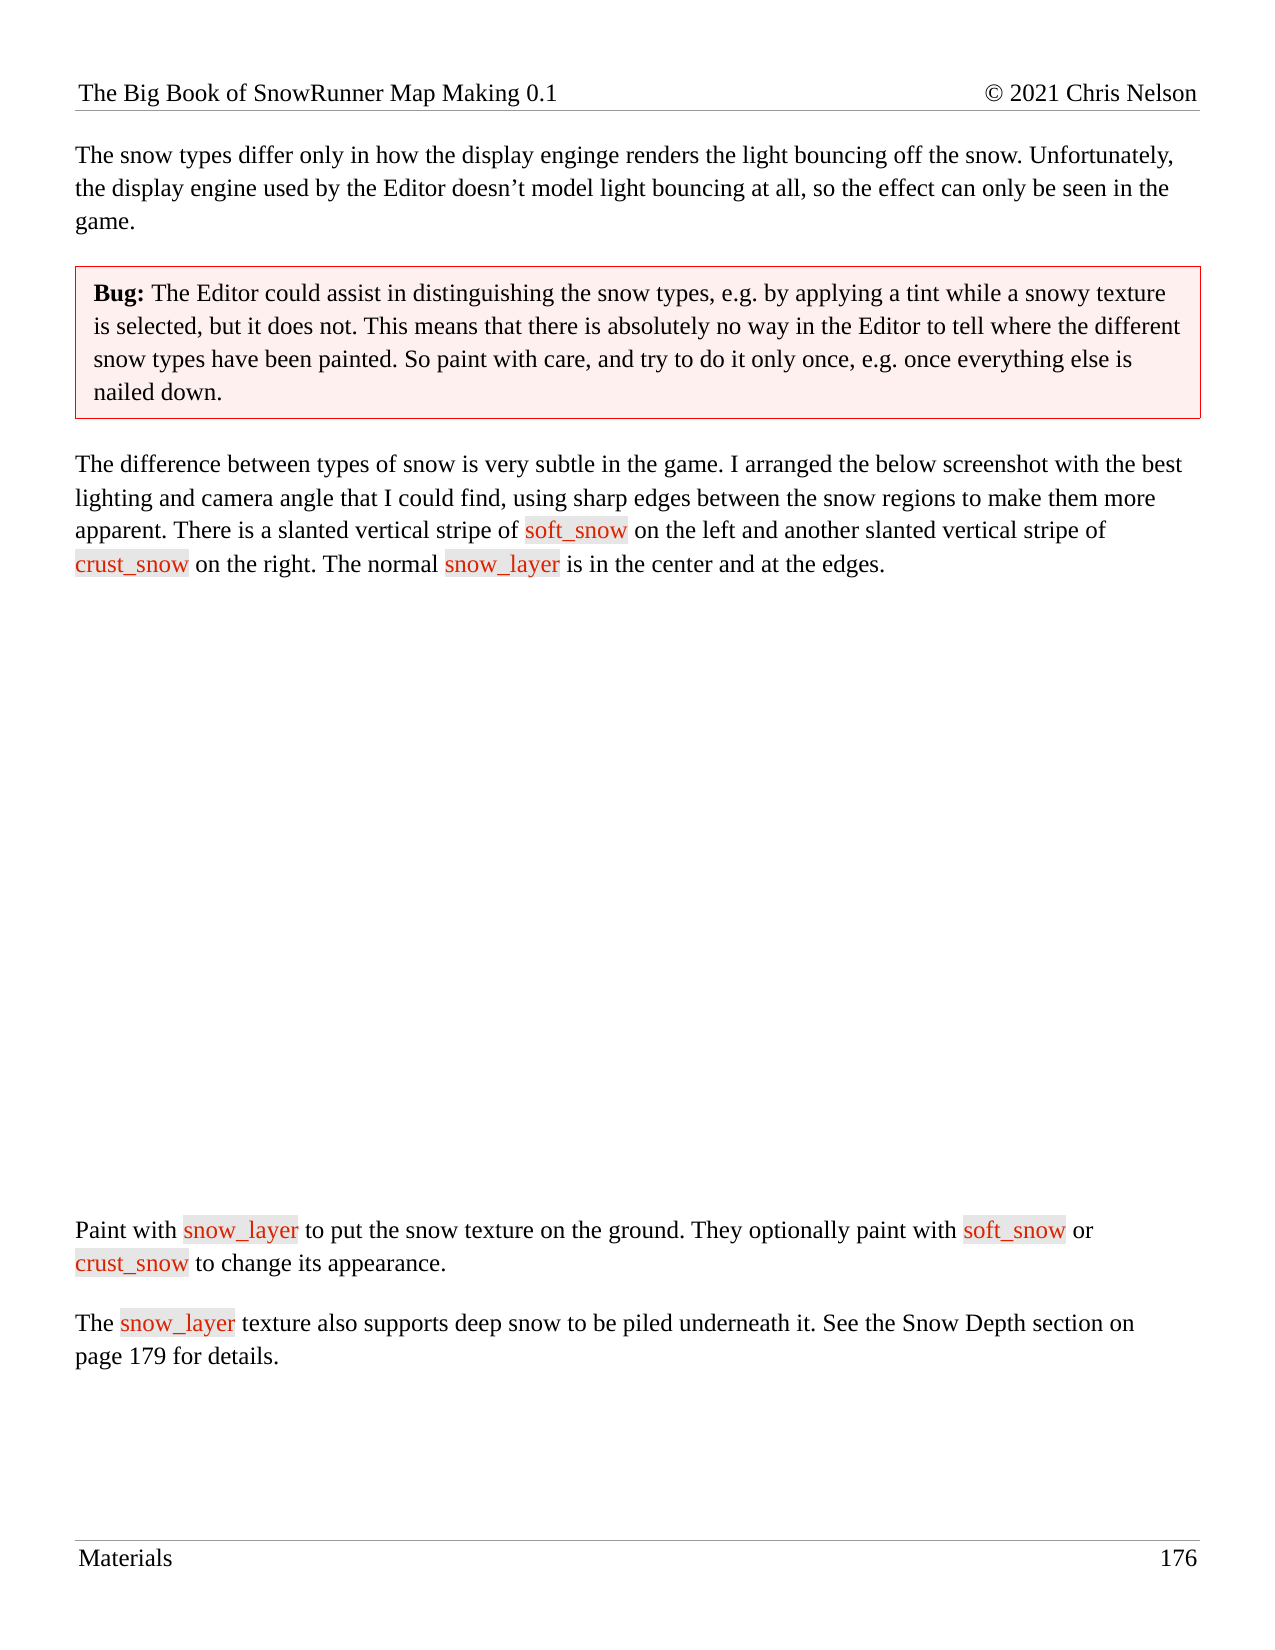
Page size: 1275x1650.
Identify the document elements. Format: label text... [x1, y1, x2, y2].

text The snow_layer texture also supports deep snow to be piled underneath it. See the Snow Depth section on page 179 for details. [75, 1308, 1200, 1370]
text The snow types differ only in how the display enginge renders the light bouncing off the snow. Unfortunately, the display engine used by the Editor doesn’t model light bouncing at all, so the effect can only be seen in the game. [75, 140, 1200, 235]
text The difference between types of snow is very subtle in the game. I arranged the below screenshot with the best lighting and camera angle that I could find, using sharp edges between the snow regions to make them more apparent. There is a slanted vertical stripe of soft_snow on the left and another slanted vertical stripe of crust_snow on the right. The normal snow_layer is in the center and at the edges. [75, 449, 1200, 577]
list The Editor could assist in distinguishing the snow types, e.g. by applying a tint while a snowy texture is selected, but it does not. This means that there is absolutely no way in the Editor to tell where the different snow types have been painted. So paint with care, and try to do it only once, e.g. once everything else is nailed down. [76, 267, 1200, 418]
text Paint with snow_layer to put the snow texture on the ground. They optionally paint with soft_snow or crust_snow to change its appearance. [75, 1215, 1200, 1277]
